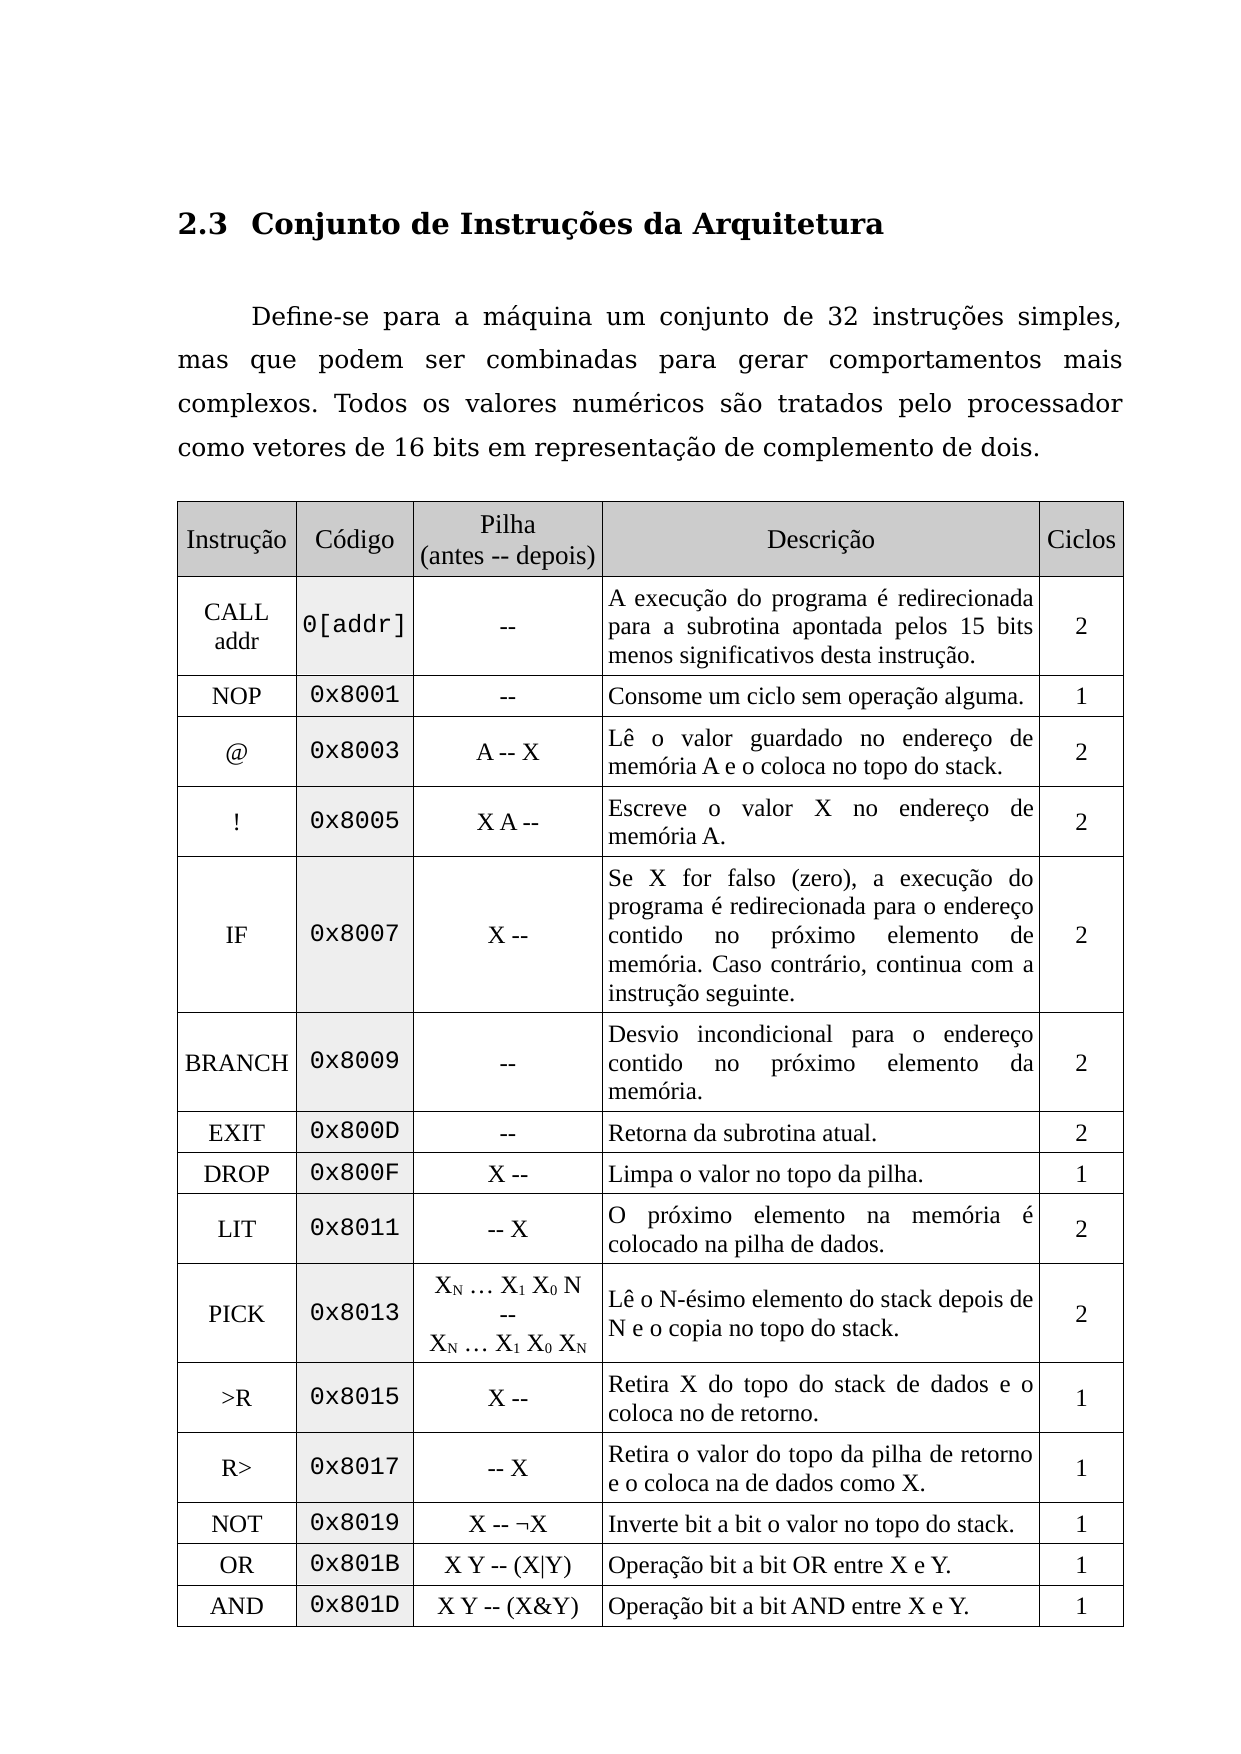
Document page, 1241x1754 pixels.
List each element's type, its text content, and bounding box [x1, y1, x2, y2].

table_cell 2 [1040, 787, 1123, 856]
table_cell 1 [1040, 1153, 1123, 1193]
table_cell 2 [1040, 577, 1123, 674]
table_cell 2 [1040, 717, 1123, 786]
table_cell 1 [1040, 1433, 1123, 1502]
table_cell -- [414, 1013, 602, 1111]
table_cell Retira X do topo do stack de dados e o coloca no de retorno. [603, 1363, 1039, 1432]
table_cell 0x8015 [297, 1363, 413, 1432]
table_header Ciclos [1040, 502, 1123, 576]
table_cell 1 [1040, 676, 1123, 716]
table_cell -- [414, 1112, 602, 1152]
table_cell AND [178, 1586, 296, 1626]
table_header Código [297, 502, 413, 576]
table_cell Inverte bit a bit o valor no topo do stack. [603, 1503, 1039, 1543]
table_cell 1 [1040, 1586, 1123, 1626]
table_cell 1 [1040, 1544, 1123, 1584]
table_cell A execução do programa é redirecionada para a subrotina apontada pelos 15 bits menos significativos desta instrução. [603, 577, 1039, 674]
table_cell Consome um ciclo sem operação alguma. [603, 676, 1039, 716]
table_cell Desvio incondicional para o endereço contido no próximo elemento da memória. [603, 1013, 1039, 1111]
table_cell Retorna da subrotina atual. [603, 1112, 1039, 1152]
table_cell 0x8009 [297, 1013, 413, 1111]
table_cell 0x8001 [297, 676, 413, 716]
table_cell Operação bit a bit AND entre X e Y. [603, 1586, 1039, 1626]
table_cell 1 [1040, 1363, 1123, 1432]
table_cell 2 [1040, 1194, 1123, 1263]
table_cell NOT [178, 1503, 296, 1543]
table_cell 0x8017 [297, 1433, 413, 1502]
table_cell NOP [178, 676, 296, 716]
table_cell A -- X [414, 717, 602, 786]
table_cell LIT [178, 1194, 296, 1263]
table_cell Lê o N-ésimo elemento do stack depois de N e o copia no topo do stack. [603, 1264, 1039, 1362]
table_cell CALL addr [178, 577, 296, 674]
table_cell -- X [414, 1194, 602, 1263]
table_cell X Y -- (X|Y) [414, 1544, 602, 1584]
table_cell 0x801D [297, 1586, 413, 1626]
table_cell OR [178, 1544, 296, 1584]
table_cell Lê o valor guardado no endereço de memória A e o coloca no topo do stack. [603, 717, 1039, 786]
table_cell X -- ¬X [414, 1503, 602, 1543]
table_cell 0[addr] [297, 577, 413, 674]
table_cell EXIT [178, 1112, 296, 1152]
table_cell 0x8005 [297, 787, 413, 856]
text 2.3 Conjunto de Instruções da Arquitetura [177, 207, 1123, 241]
table_cell 0x8007 [297, 857, 413, 1012]
table_cell X -- [414, 857, 602, 1012]
table_cell IF [178, 857, 296, 1012]
table_header Instrução [178, 502, 296, 576]
table_cell X A -- [414, 787, 602, 856]
table_cell 0x800F [297, 1153, 413, 1193]
table_cell PICK [178, 1264, 296, 1362]
table_cell @ [178, 717, 296, 786]
table_cell Se X for falso (zero), a execução do programa é redirecionada para o endereço contido no próximo elemento de memória. Caso contrário, continua com a instrução seguinte. [603, 857, 1039, 1012]
table_cell 0x8011 [297, 1194, 413, 1263]
table_cell Operação bit a bit OR entre X e Y. [603, 1544, 1039, 1584]
table_cell 0x801B [297, 1544, 413, 1584]
table_cell 2 [1040, 857, 1123, 1012]
table_cell DROP [178, 1153, 296, 1193]
table_cell Limpa o valor no topo da pilha. [603, 1153, 1039, 1193]
table_header Pilha (antes -- depois) [414, 502, 602, 576]
table_cell R> [178, 1433, 296, 1502]
table_cell X -- [414, 1153, 602, 1193]
table_cell 0x8019 [297, 1503, 413, 1543]
table_cell 0x800D [297, 1112, 413, 1152]
table_cell 2 [1040, 1264, 1123, 1362]
table_cell O próximo elemento na memória é colocado na pilha de dados. [603, 1194, 1039, 1263]
table_cell X -- [414, 1363, 602, 1432]
table_cell 0x8003 [297, 717, 413, 786]
table_cell -- [414, 577, 602, 674]
table_cell >R [178, 1363, 296, 1432]
table_cell 1 [1040, 1503, 1123, 1543]
text Define-se para a máquina um conjunto de 32 instruções simples, mas que podem ser combinadas para gerar comportamentos mais complexos. Todos os valores numéricos são tratados pelo processador como vetores de 16 bits em representação de complemento de dois. [177, 302, 1123, 462]
table_cell 2 [1040, 1013, 1123, 1111]
table_cell X Y -- (X&Y) [414, 1586, 602, 1626]
table_cell -- [414, 676, 602, 716]
table_cell 2 [1040, 1112, 1123, 1152]
table_cell 0x8013 [297, 1264, 413, 1362]
table_header Descrição [603, 502, 1039, 576]
table_cell Retira o valor do topo da pilha de retorno e o coloca na de dados como X. [603, 1433, 1039, 1502]
table_cell -- X [414, 1433, 602, 1502]
table_cell XN … X1 X0 N -- XN … X1 X0 XN [414, 1264, 602, 1362]
table_cell Escreve o valor X no endereço de memória A. [603, 787, 1039, 856]
table_cell BRANCH [178, 1013, 296, 1111]
table_cell ! [178, 787, 296, 856]
